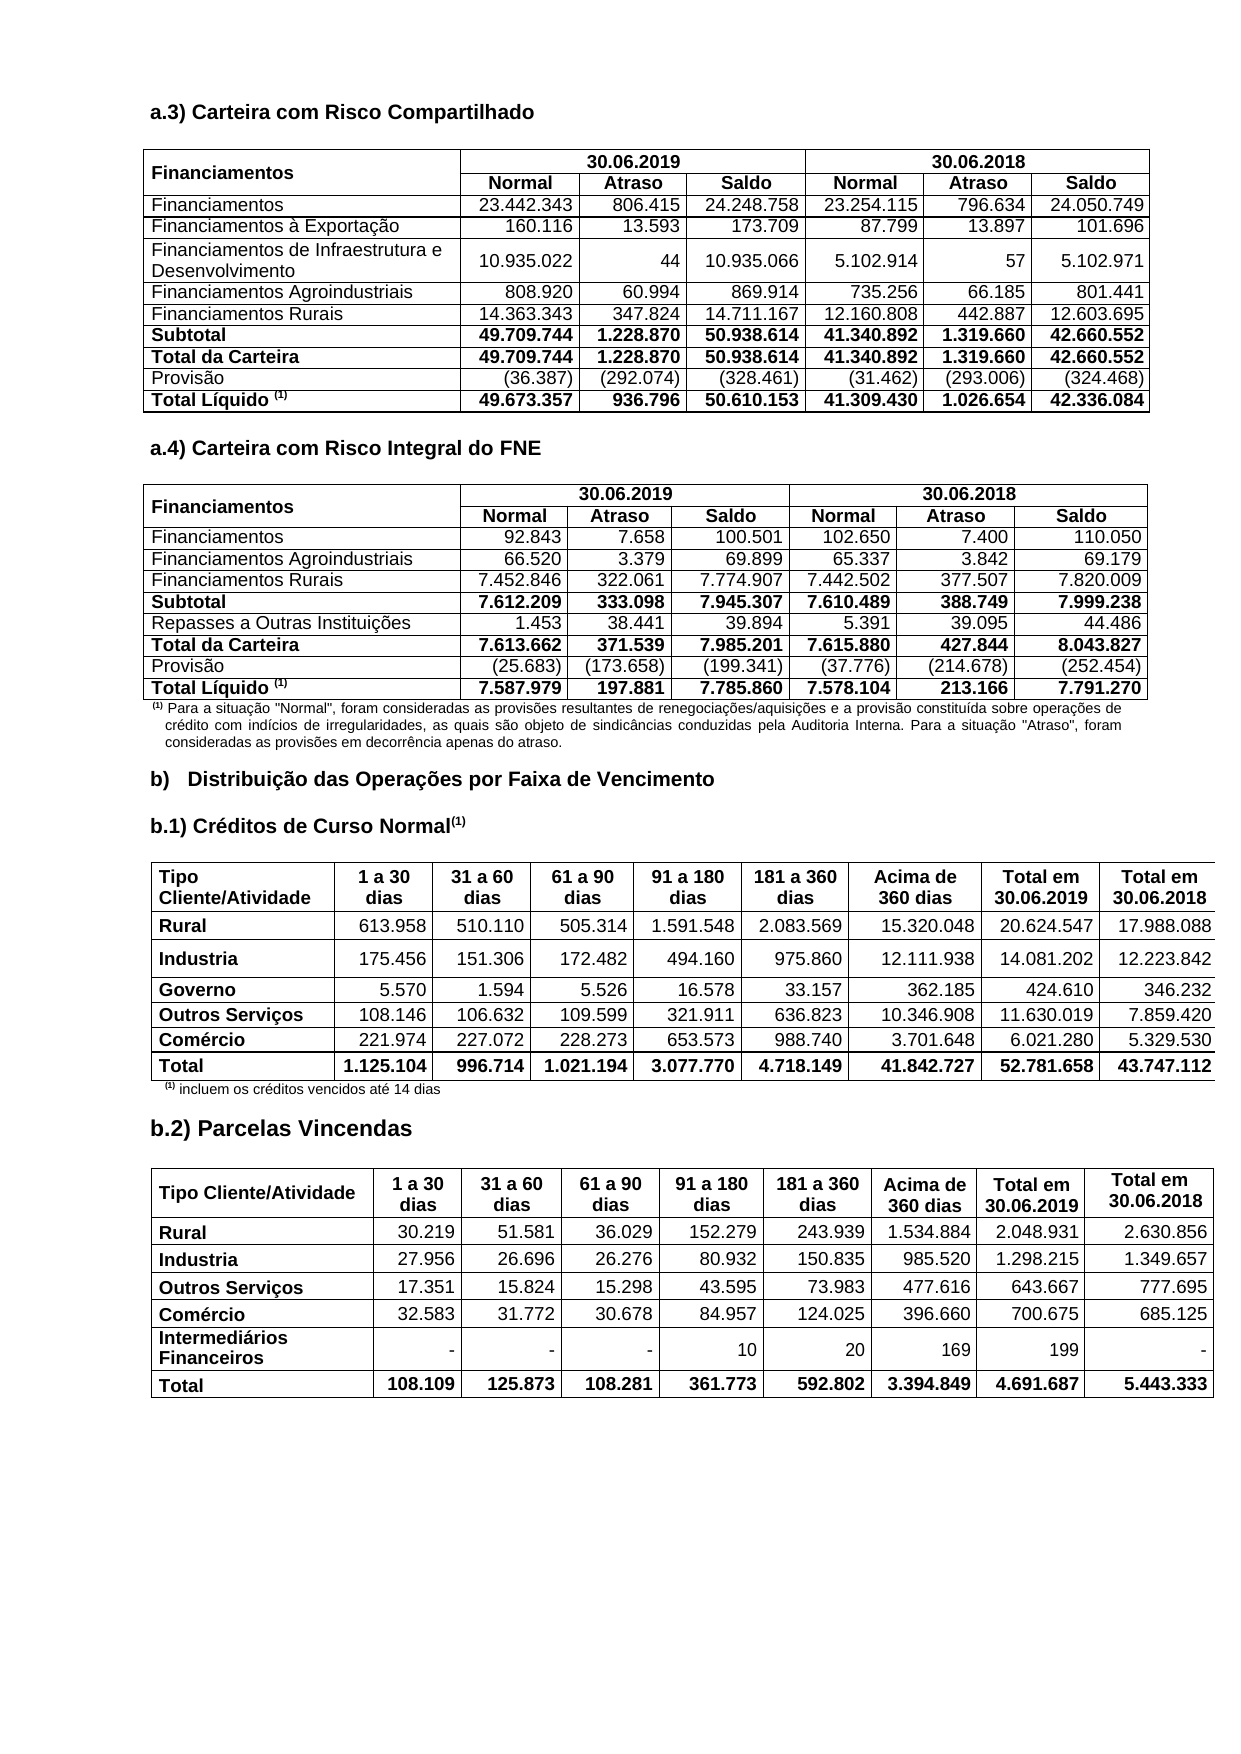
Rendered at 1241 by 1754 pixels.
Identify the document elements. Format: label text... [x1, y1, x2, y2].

table_cell 936.796 [580, 391, 686, 411]
table_cell (328.461) [687, 369, 805, 390]
table_cell 50.938.614 [687, 326, 805, 347]
table_cell (252.454) [1015, 657, 1147, 678]
table_cell 7.999.238 [1015, 593, 1147, 613]
table_cell 592.802 [764, 1371, 871, 1397]
table_cell 49.709.744 [461, 348, 579, 368]
table_cell 653.573 [634, 1028, 741, 1051]
table_cell Total da Carteira [144, 636, 460, 656]
table_cell 377.507 [897, 571, 1014, 592]
table_cell (324.468) [1032, 369, 1149, 390]
table_cell 10.935.022 [461, 239, 579, 282]
table_cell Financiamentos [144, 196, 460, 216]
table_header 91 a 180 dias [634, 863, 741, 911]
table_cell 2.630.856 [1085, 1218, 1213, 1244]
table_cell 41.309.430 [806, 391, 923, 411]
table_cell 32.583 [374, 1300, 461, 1327]
table_cell 613.958 [335, 912, 432, 939]
table_cell Provisão [144, 369, 460, 390]
table_cell 801.441 [1032, 283, 1149, 303]
table_cell 643.667 [977, 1273, 1084, 1299]
table_cell 5.526 [531, 978, 633, 1002]
table_cell 5.391 [790, 614, 896, 634]
table_cell 7.442.502 [790, 571, 896, 592]
table_cell 796.634 [924, 196, 1031, 216]
table_cell 869.914 [687, 283, 805, 303]
table_cell 227.072 [433, 1028, 530, 1051]
table_cell - [1085, 1328, 1213, 1370]
table_cell Financiamentos Rurais [144, 305, 460, 325]
table_header 1 a 30 dias [335, 863, 432, 911]
table_cell 169 [872, 1328, 976, 1370]
table_cell 2.083.569 [742, 912, 848, 939]
table_cell 1.319.660 [924, 348, 1031, 368]
table_cell Total [152, 1053, 334, 1080]
table_cell 23.442.343 [461, 196, 579, 216]
table_cell 43.747.112 [1100, 1053, 1215, 1080]
table_cell 17.988.088 [1100, 912, 1215, 939]
list Carteira com Risco Integral do FNE [150, 436, 1228, 459]
table_cell 199 [977, 1328, 1084, 1370]
table_cell 975.860 [742, 940, 848, 977]
table_cell 24.248.758 [687, 196, 805, 216]
table_cell 125.873 [462, 1371, 561, 1397]
table_cell 7.785.860 [672, 679, 789, 699]
subtitle Parcelas Vincendas [150, 1114, 1228, 1141]
table_cell 1.591.548 [634, 912, 741, 939]
table_cell 152.279 [660, 1218, 763, 1244]
table_cell 50.938.614 [687, 348, 805, 368]
table_cell 151.306 [433, 940, 530, 977]
table_cell 6.021.280 [982, 1028, 1099, 1051]
table_header Total em 30.06.2018 [1100, 863, 1215, 911]
table_cell (37.776) [790, 657, 896, 678]
table_cell 371.539 [568, 636, 671, 656]
text (1) Para a situação "Normal", foram consideradas as provisões resultantes de renegociações/aquisições e a provisão constituída sobre operações de crédito com indícios de irregularidades, as quais são objeto de sindicâncias conduzidas pela Auditoria Interna. Para a situação "Atraso", foram consideradas as provisões em decorrência apenas do atraso. [152, 700, 1123, 750]
table_cell 10.346.908 [849, 1003, 981, 1027]
table_cell 66.185 [924, 283, 1031, 303]
table_cell - [462, 1328, 561, 1370]
table_cell 1.594 [433, 978, 530, 1002]
table_cell 7.985.201 [672, 636, 789, 656]
table_cell 7.578.104 [790, 679, 896, 699]
table_cell 1.319.660 [924, 326, 1031, 347]
table_cell 49.673.357 [461, 391, 579, 411]
table_cell 7.610.489 [790, 593, 896, 613]
table_cell 124.025 [764, 1300, 871, 1327]
table_cell Financiamentos Agroindustriais [144, 283, 460, 303]
table_header Total em 30.06.2019 [982, 863, 1099, 911]
table_cell 7.791.270 [1015, 679, 1147, 699]
table_header 181 a 360 dias [742, 863, 848, 911]
table_cell (199.341) [672, 657, 789, 678]
table_header 91 a 180 dias [660, 1169, 763, 1217]
table_cell 1.026.654 [924, 391, 1031, 411]
table_cell 7.658 [568, 528, 671, 548]
table_cell Subtotal [144, 593, 460, 613]
table_cell 396.660 [872, 1300, 976, 1327]
table_cell 80.932 [660, 1245, 763, 1272]
table_cell 5.329.530 [1100, 1028, 1215, 1051]
table_cell 101.696 [1032, 218, 1149, 238]
table_cell Rural [152, 1218, 373, 1244]
table_cell 172.482 [531, 940, 633, 977]
table_cell 988.740 [742, 1028, 848, 1051]
table_cell Industria [152, 1245, 373, 1272]
table_cell 985.520 [872, 1245, 976, 1272]
table_cell (293.006) [924, 369, 1031, 390]
table_cell 42.336.084 [1032, 391, 1149, 411]
table_cell 26.276 [562, 1245, 659, 1272]
table_cell 10.935.066 [687, 239, 805, 282]
table_cell 51.581 [462, 1218, 561, 1244]
table_cell 213.166 [897, 679, 1014, 699]
table_cell 505.314 [531, 912, 633, 939]
table_cell 42.660.552 [1032, 326, 1149, 347]
table_cell 23.254.115 [806, 196, 923, 216]
table_cell 197.881 [568, 679, 671, 699]
table_cell 106.632 [433, 1003, 530, 1027]
table_cell 361.773 [660, 1371, 763, 1397]
text (1) incluem os créditos vencidos até 14 dias [165, 1081, 1228, 1098]
table_header Tipo Cliente/Atividade [152, 1169, 373, 1217]
table_header Acima de 360 dias [849, 863, 981, 911]
table_cell Financiamentos à Exportação [144, 218, 460, 238]
table_cell 12.111.938 [849, 940, 981, 977]
table_cell 175.456 [335, 940, 432, 977]
table_header Financiamentos [144, 485, 460, 527]
table_cell 102.650 [790, 528, 896, 548]
table_cell 7.400 [897, 528, 1014, 548]
table_cell Saldo [672, 507, 789, 527]
table_cell 13.593 [580, 218, 686, 238]
table_cell 50.610.153 [687, 391, 805, 411]
table_cell 7.587.979 [461, 679, 567, 699]
table_cell 65.337 [790, 550, 896, 570]
table_cell Financiamentos Agroindustriais [144, 550, 460, 570]
table_cell Normal [806, 174, 923, 195]
table_cell 333.098 [568, 593, 671, 613]
table_cell 39.894 [672, 614, 789, 634]
table_cell 36.029 [562, 1218, 659, 1244]
table_header 31 a 60 dias [433, 863, 530, 911]
table_cell 700.675 [977, 1300, 1084, 1327]
table_cell 49.709.744 [461, 326, 579, 347]
table_cell 7.859.420 [1100, 1003, 1215, 1027]
table_cell Outros Serviços [152, 1273, 373, 1299]
table_cell 321.911 [634, 1003, 741, 1027]
table_cell 15.298 [562, 1273, 659, 1299]
table_cell 7.945.307 [672, 593, 789, 613]
table_cell 7.612.209 [461, 593, 567, 613]
table_cell Normal [461, 174, 579, 195]
table_cell 5.102.914 [806, 239, 923, 282]
table_cell Normal [461, 507, 567, 527]
table_cell 806.415 [580, 196, 686, 216]
table_cell 160.116 [461, 218, 579, 238]
table_cell 150.835 [764, 1245, 871, 1272]
table_cell Total [152, 1371, 373, 1397]
table_cell 510.110 [433, 912, 530, 939]
table_cell Saldo [687, 174, 805, 195]
table_header 61 a 90 dias [531, 863, 633, 911]
table_cell 322.061 [568, 571, 671, 592]
table_cell 42.660.552 [1032, 348, 1149, 368]
table_cell 1.125.104 [335, 1053, 432, 1080]
table_cell 17.351 [374, 1273, 461, 1299]
table_cell 12.223.842 [1100, 940, 1215, 977]
table_cell 87.799 [806, 218, 923, 238]
table_cell 7.820.009 [1015, 571, 1147, 592]
table_cell 27.956 [374, 1245, 461, 1272]
table_cell 38.441 [568, 614, 671, 634]
table_cell 173.709 [687, 218, 805, 238]
table_cell 10 [660, 1328, 763, 1370]
table_cell Saldo [1032, 174, 1149, 195]
table_cell 60.994 [580, 283, 686, 303]
table_cell Intermediários Financeiros [152, 1328, 373, 1370]
table_cell 5.443.333 [1085, 1371, 1213, 1397]
table_cell Provisão [144, 657, 460, 678]
table_cell 30.219 [374, 1218, 461, 1244]
table_header 30.06.2019 [461, 150, 805, 173]
table_header 181 a 360 dias [764, 1169, 871, 1217]
table_cell (36.387) [461, 369, 579, 390]
table_cell 3.394.849 [872, 1371, 976, 1397]
table_cell 3.842 [897, 550, 1014, 570]
table_cell 20.624.547 [982, 912, 1099, 939]
table_cell 66.520 [461, 550, 567, 570]
table_cell 1.534.884 [872, 1218, 976, 1244]
table_cell Atraso [580, 174, 686, 195]
table_cell 14.363.343 [461, 305, 579, 325]
table_cell 108.109 [374, 1371, 461, 1397]
table_cell 808.920 [461, 283, 579, 303]
table_cell 7.613.662 [461, 636, 567, 656]
table_cell 243.939 [764, 1218, 871, 1244]
table_cell 228.273 [531, 1028, 633, 1051]
table_cell 100.501 [672, 528, 789, 548]
table_cell 4.691.687 [977, 1371, 1084, 1397]
table_cell Comércio [152, 1028, 334, 1051]
table_cell Atraso [924, 174, 1031, 195]
table_cell Outros Serviços [152, 1003, 334, 1027]
table_cell Rural [152, 912, 334, 939]
table_header Total em 30.06.2018 [1085, 1169, 1213, 1217]
table_cell 347.824 [580, 305, 686, 325]
table_cell 685.125 [1085, 1300, 1213, 1327]
table_cell 2.048.931 [977, 1218, 1084, 1244]
table_cell (173.658) [568, 657, 671, 678]
table_cell 57 [924, 239, 1031, 282]
table_cell 1.349.657 [1085, 1245, 1213, 1272]
table_cell Comércio [152, 1300, 373, 1327]
table_cell Subtotal [144, 326, 460, 347]
table_cell 41.340.892 [806, 348, 923, 368]
table_cell 346.232 [1100, 978, 1215, 1002]
table_cell 41.842.727 [849, 1053, 981, 1080]
table_cell 12.160.808 [806, 305, 923, 325]
table_cell (31.462) [806, 369, 923, 390]
table_cell 44 [580, 239, 686, 282]
table_cell 108.146 [335, 1003, 432, 1027]
table_cell Saldo [1015, 507, 1147, 527]
table_cell 33.157 [742, 978, 848, 1002]
table_header 31 a 60 dias [462, 1169, 561, 1217]
table_header Acima de 360 dias [872, 1169, 976, 1217]
table_cell (25.683) [461, 657, 567, 678]
table_header 30.06.2018 [790, 485, 1147, 506]
table_cell 69.179 [1015, 550, 1147, 570]
table_cell 3.077.770 [634, 1053, 741, 1080]
table_cell 84.957 [660, 1300, 763, 1327]
table_cell 30.678 [562, 1300, 659, 1327]
table_cell 7.452.846 [461, 571, 567, 592]
table_cell 494.160 [634, 940, 741, 977]
table_cell 52.781.658 [982, 1053, 1099, 1080]
table_header 61 a 90 dias [562, 1169, 659, 1217]
table_cell 996.714 [433, 1053, 530, 1080]
subtitle Distribuição das Operações por Faixa de Vencimento b.1) Créditos de Curso Normal(1) [150, 767, 717, 838]
table_cell Total da Carteira [144, 348, 460, 368]
table_cell 5.570 [335, 978, 432, 1002]
table_cell 24.050.749 [1032, 196, 1149, 216]
table_cell Financiamentos [144, 528, 460, 548]
table_cell 109.599 [531, 1003, 633, 1027]
table_cell 1.298.215 [977, 1245, 1084, 1272]
table_cell 7.774.907 [672, 571, 789, 592]
table_cell Normal [790, 507, 896, 527]
table_cell 41.340.892 [806, 326, 923, 347]
table_cell 388.749 [897, 593, 1014, 613]
table_cell 14.081.202 [982, 940, 1099, 977]
table_header 1 a 30 dias [374, 1169, 461, 1217]
table_cell 735.256 [806, 283, 923, 303]
table_cell 1.453 [461, 614, 567, 634]
table_cell 44.486 [1015, 614, 1147, 634]
table_cell Atraso [897, 507, 1014, 527]
table_cell 73.983 [764, 1273, 871, 1299]
table_cell Atraso [568, 507, 671, 527]
table_cell - [562, 1328, 659, 1370]
table_cell (292.074) [580, 369, 686, 390]
table_cell 777.695 [1085, 1273, 1213, 1299]
table_cell 477.616 [872, 1273, 976, 1299]
table_cell Total Líquido (1) [144, 679, 460, 699]
table_cell 11.630.019 [982, 1003, 1099, 1027]
table_cell 8.043.827 [1015, 636, 1147, 656]
table_header Total em 30.06.2019 [977, 1169, 1084, 1217]
table_cell 69.899 [672, 550, 789, 570]
table_cell 7.615.880 [790, 636, 896, 656]
table_cell Financiamentos de Infraestrutura e Desenvolvimento [144, 239, 460, 282]
table_cell 1.021.194 [531, 1053, 633, 1080]
table_header Financiamentos [144, 150, 460, 195]
table_cell 1.228.870 [580, 326, 686, 347]
table_cell 108.281 [562, 1371, 659, 1397]
table_cell 362.185 [849, 978, 981, 1002]
table_cell 427.844 [897, 636, 1014, 656]
table_cell 14.711.167 [687, 305, 805, 325]
table_header 30.06.2018 [806, 150, 1149, 173]
table_cell 20 [764, 1328, 871, 1370]
table_cell 26.696 [462, 1245, 561, 1272]
table_cell 12.603.695 [1032, 305, 1149, 325]
table_cell 15.824 [462, 1273, 561, 1299]
table_cell (214.678) [897, 657, 1014, 678]
table_header 30.06.2019 [461, 485, 789, 506]
table_cell 424.610 [982, 978, 1099, 1002]
table_cell 221.974 [335, 1028, 432, 1051]
table_cell 92.843 [461, 528, 567, 548]
table_cell - [374, 1328, 461, 1370]
table_cell Total Líquido (1) [144, 391, 460, 411]
table_cell 3.379 [568, 550, 671, 570]
table_cell 636.823 [742, 1003, 848, 1027]
table_cell 16.578 [634, 978, 741, 1002]
table_cell Repasses a Outras Instituições [144, 614, 460, 634]
table_cell Governo [152, 978, 334, 1002]
table_cell 39.095 [897, 614, 1014, 634]
table_cell Industria [152, 940, 334, 977]
table_cell 5.102.971 [1032, 239, 1149, 282]
table_cell 31.772 [462, 1300, 561, 1327]
list Carteira com Risco Compartilhado [150, 100, 1228, 124]
table_header Tipo Cliente/Atividade [152, 863, 334, 911]
table_cell 3.701.648 [849, 1028, 981, 1051]
table_cell 1.228.870 [580, 348, 686, 368]
table_cell 110.050 [1015, 528, 1147, 548]
table_cell Financiamentos Rurais [144, 571, 460, 592]
table_cell 15.320.048 [849, 912, 981, 939]
table_cell 43.595 [660, 1273, 763, 1299]
table_cell 4.718.149 [742, 1053, 848, 1080]
table_cell 442.887 [924, 305, 1031, 325]
table_cell 13.897 [924, 218, 1031, 238]
